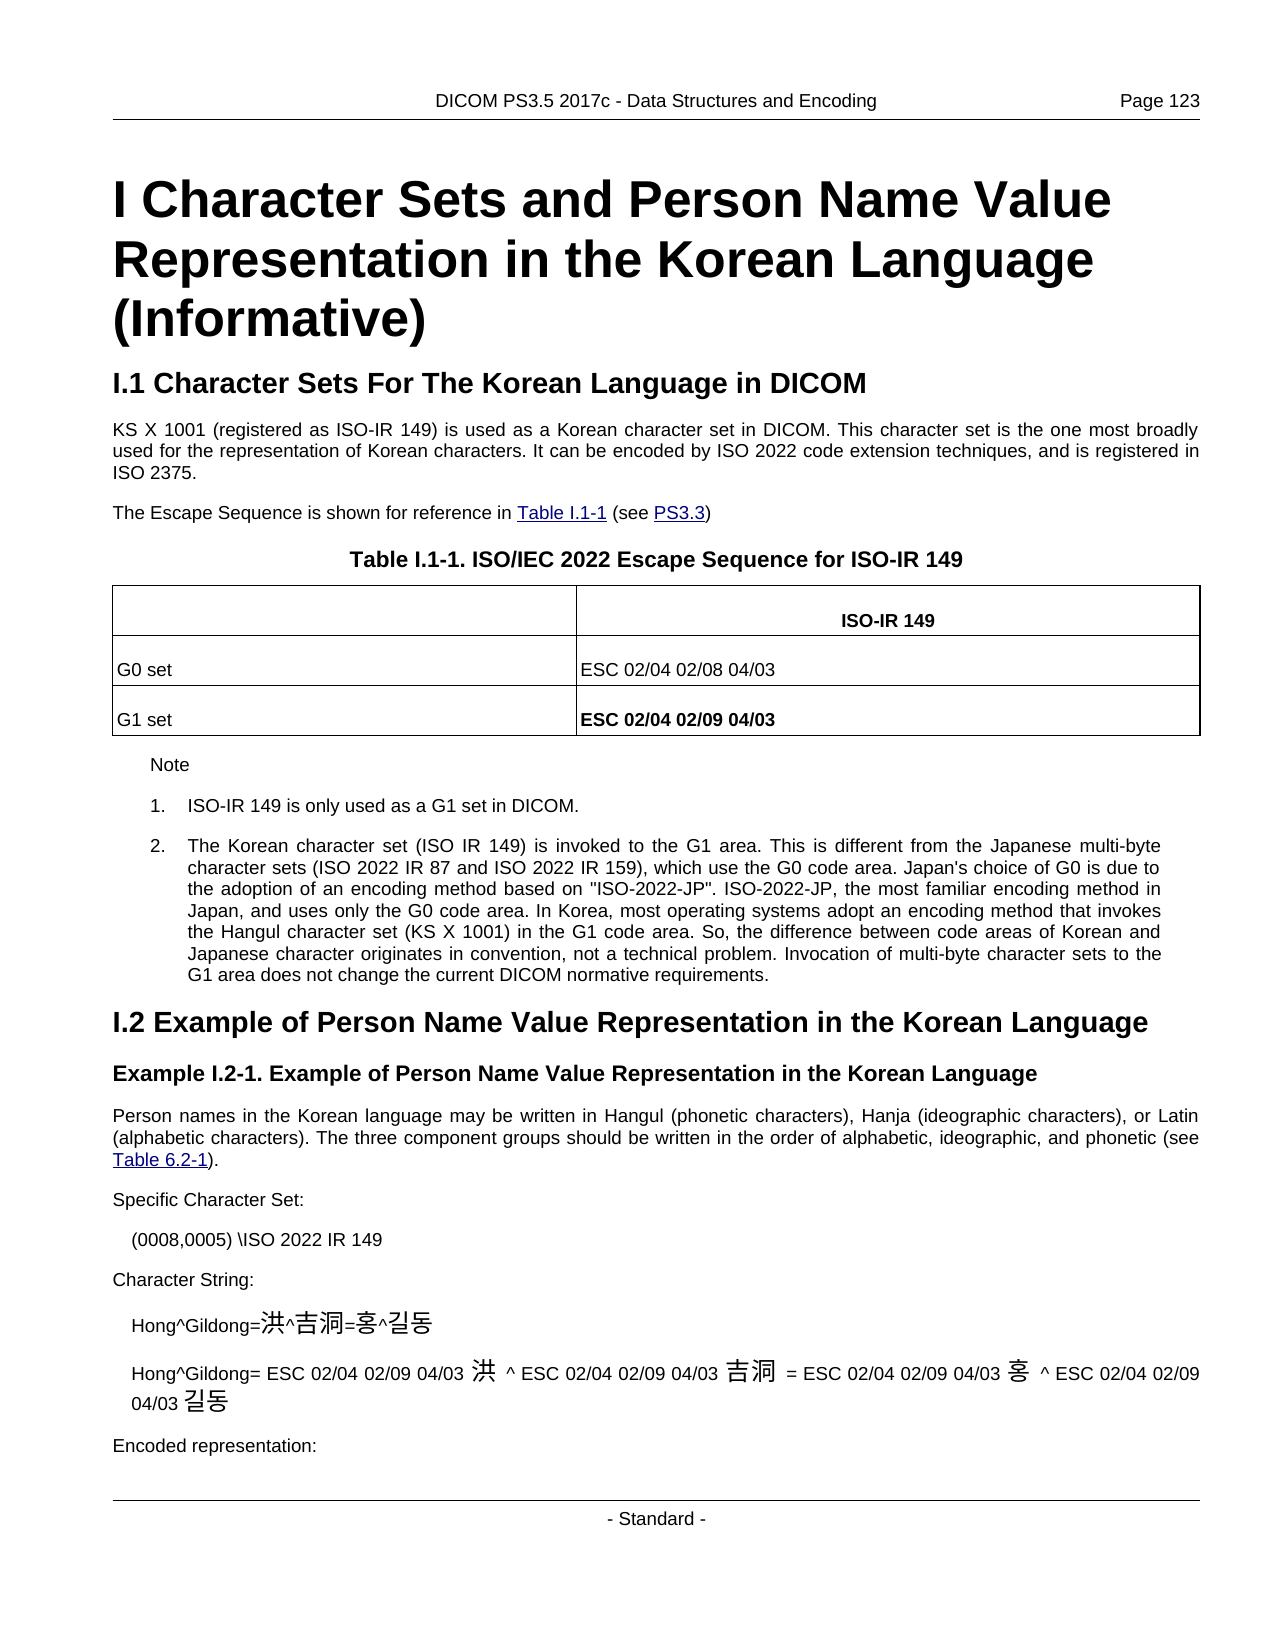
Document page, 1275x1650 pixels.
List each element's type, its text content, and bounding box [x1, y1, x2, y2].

text Example I.2-1. Example of Person Name Value Representation in the Korean Language [112, 1061, 1200, 1086]
text Note [150, 754, 1162, 776]
text The Escape Sequence is shown for reference in Table I.1-1 (see PS3.3) [112, 502, 1200, 523]
list The Korean character set (ISO IR 149) is invoked to the G1 area. This is different from the Japanese multi-byte character sets (ISO 2022 IR 87 and ISO 2022 IR 159), which use the G0 code area. Japan's choice of G0 is due to the adoption of an encoding method based on "ISO-2022-JP". ISO-2022-JP, the most familiar encoding method in Japan, and uses only the G0 code area. In Korea, most operating systems adopt an encoding method that invokes the Hangul character set (KS X 1001) in the G1 code area. So, the difference between code areas of Korean and Japanese character originates in convention, not a technical problem. Invocation of multi-byte character sets to the G1 area does not change the current DICOM normative requirements. [150, 835, 1162, 986]
text Table I.1-1. ISO/IEC 2022 Escape Sequence for ISO-IR 149 [112, 546, 1200, 572]
text Hong^Gildong= ESC 02/04 02/09 04/03 洪 ^ ESC 02/04 02/09 04/03 吉洞 = ESC 02/04 02/09 04/03 홍 ^ ESC 02/04 02/09 04/03 길동 [131, 1357, 1200, 1416]
text Hong^Gildong=洪^吉洞=홍^길동 [131, 1309, 1200, 1339]
table_header ISO-IR 149 [577, 586, 1199, 635]
list ISO-IR 149 is only used as a G1 set in DICOM. [150, 794, 1162, 816]
text (0008,0005) \ISO 2022 IR 149 [131, 1229, 1200, 1251]
text Specific Character Set: [112, 1189, 1200, 1210]
table_cell ESC 02/04 02/08 04/03 [577, 636, 1199, 685]
table_header [113, 586, 576, 635]
table_cell G1 set [113, 686, 576, 734]
text I.2 Example of Person Name Value Representation in the Korean Language [112, 1004, 1200, 1038]
table_cell ESC 02/04 02/09 04/03 [577, 686, 1199, 734]
text Person names in the Korean language may be written in Hangul (phonetic characters), Hanja (ideographic characters), or Latin (alphabetic characters). The three component groups should be written in the order of alphabetic, ideographic, and phonetic (see Table 6.2-1). [112, 1105, 1200, 1170]
text KS X 1001 (registered as ISO-IR 149) is used as a Korean character set in DICOM. This character set is the one most broadly used for the representation of Korean characters. It can be encoded by ISO 2022 code extension techniques, and is registered in ISO 2375. [112, 418, 1200, 483]
text I.1 Character Sets For The Korean Language in DICOM [112, 366, 1200, 400]
text Encoded representation: [112, 1434, 1200, 1456]
table_cell G0 set [113, 636, 576, 685]
text Character String: [112, 1269, 1200, 1291]
text I Character Sets and Person Name Value Representation in the Korean Language (Informative) [112, 169, 1200, 347]
